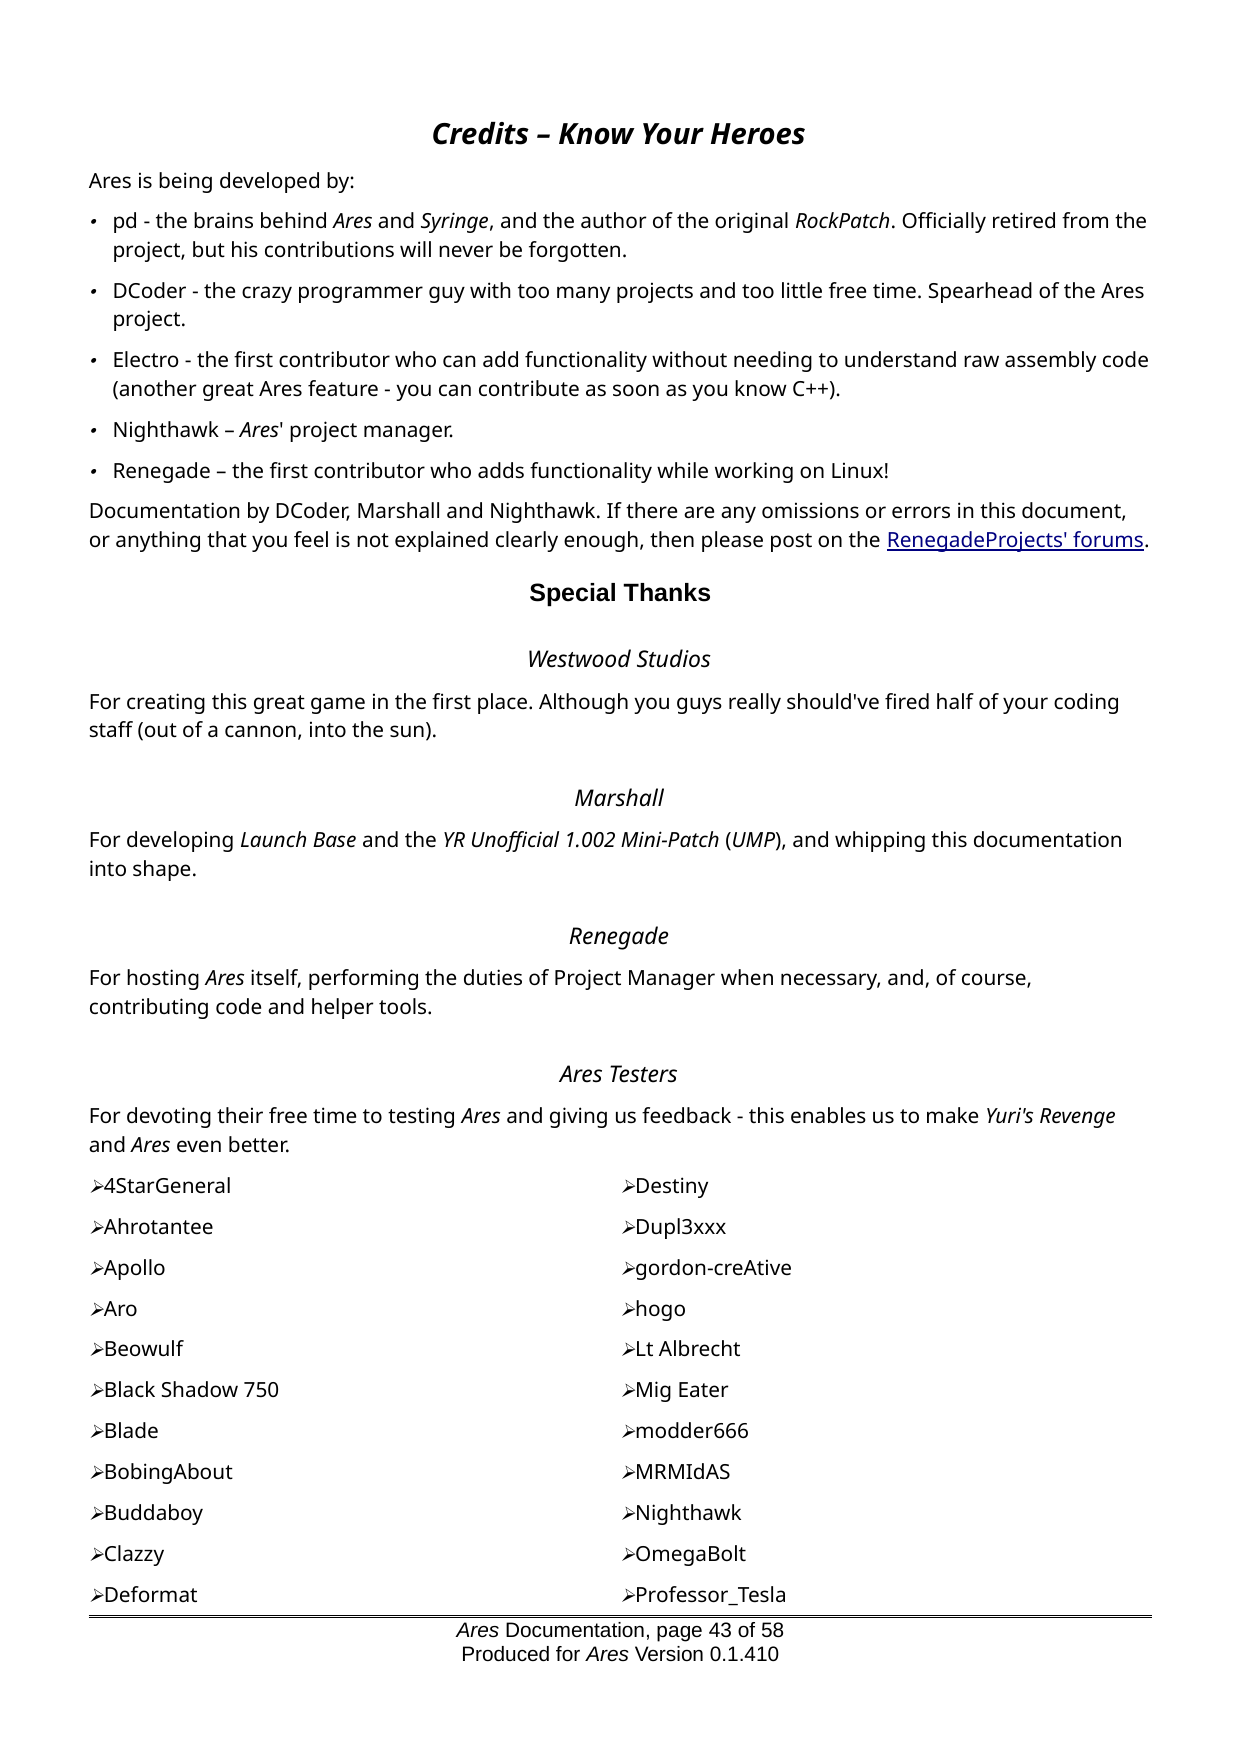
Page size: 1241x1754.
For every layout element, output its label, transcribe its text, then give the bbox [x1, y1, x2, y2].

list Professor_Tesla [620, 1580, 1152, 1609]
subtitle Ares Testers [88, 1058, 1152, 1089]
list BobingAbout [88, 1457, 620, 1486]
text Documentation by DCoder, Marshall and Nighthawk. If there are any omissions or errors in this document, or anything that you feel is not explained clearly enough, then please post on the RenegadeProjects' forums. [88, 497, 1152, 553]
list DCoder - the crazy programmer guy with too many projects and too little free time. Spearhead of the Ares project. [88, 276, 1152, 333]
subtitle Westwood Studios [88, 643, 1152, 674]
list Ahrotantee [88, 1212, 620, 1240]
list Dupl3xxx [620, 1212, 1152, 1240]
list Nighthawk [620, 1498, 1152, 1527]
list 4StarGeneral [88, 1171, 620, 1199]
text For devoting their free time to testing Ares and giving us feedback - this enables us to make Yuri's Revenge and Ares even better. [88, 1101, 1152, 1158]
list Blade [88, 1416, 620, 1445]
text For hosting Ares itself, performing the duties of Project Manager when necessary, and, of course, contributing code and helper tools. [88, 963, 1152, 1020]
list Black Shadow 750 [88, 1376, 620, 1404]
list Renegade – the first contributor who adds functionality while working on Linux! [88, 456, 1152, 484]
list gordon-creAtive [620, 1253, 1152, 1281]
list modder666 [620, 1416, 1152, 1445]
list MRMIdAS [620, 1457, 1152, 1486]
subtitle Renegade [88, 919, 1152, 951]
list Apollo [88, 1253, 620, 1281]
list Electro - the first contributor who can add functionality without needing to understand raw assembly code (another great Ares feature - you can contribute as soon as you know C++). [88, 345, 1152, 402]
text For creating this great game in the first place. Although you guys really should've fired half of your coding staff (out of a cannon, into the sun). [88, 687, 1152, 744]
text For developing Launch Base and the YR Unofficial 1.002 Mini-Patch (UMP), and whipping this documentation into shape. [88, 825, 1152, 882]
list Nighthawk – Ares' project manager. [88, 415, 1152, 443]
list Mig Eater [620, 1376, 1152, 1404]
list Buddaboy [88, 1498, 620, 1527]
list Clazzy [88, 1539, 620, 1568]
text Ares is being developed by: [88, 166, 1152, 194]
subtitle Credits – Know Your Heroes [88, 113, 1152, 153]
list Deformat [88, 1580, 620, 1609]
subtitle Special Thanks [88, 578, 1152, 607]
list pd - the brains behind Ares and Syringe, and the author of the original RockPatch. Officially retired from the project, but his contributions will never be forgotten. [88, 207, 1152, 263]
list Destiny [620, 1171, 1152, 1199]
list hogo [620, 1294, 1152, 1322]
list Beowulf [88, 1334, 620, 1363]
list OmegaBolt [620, 1539, 1152, 1568]
subtitle Marshall [88, 781, 1152, 813]
list Aro [88, 1294, 620, 1322]
list Lt Albrecht [620, 1334, 1152, 1363]
